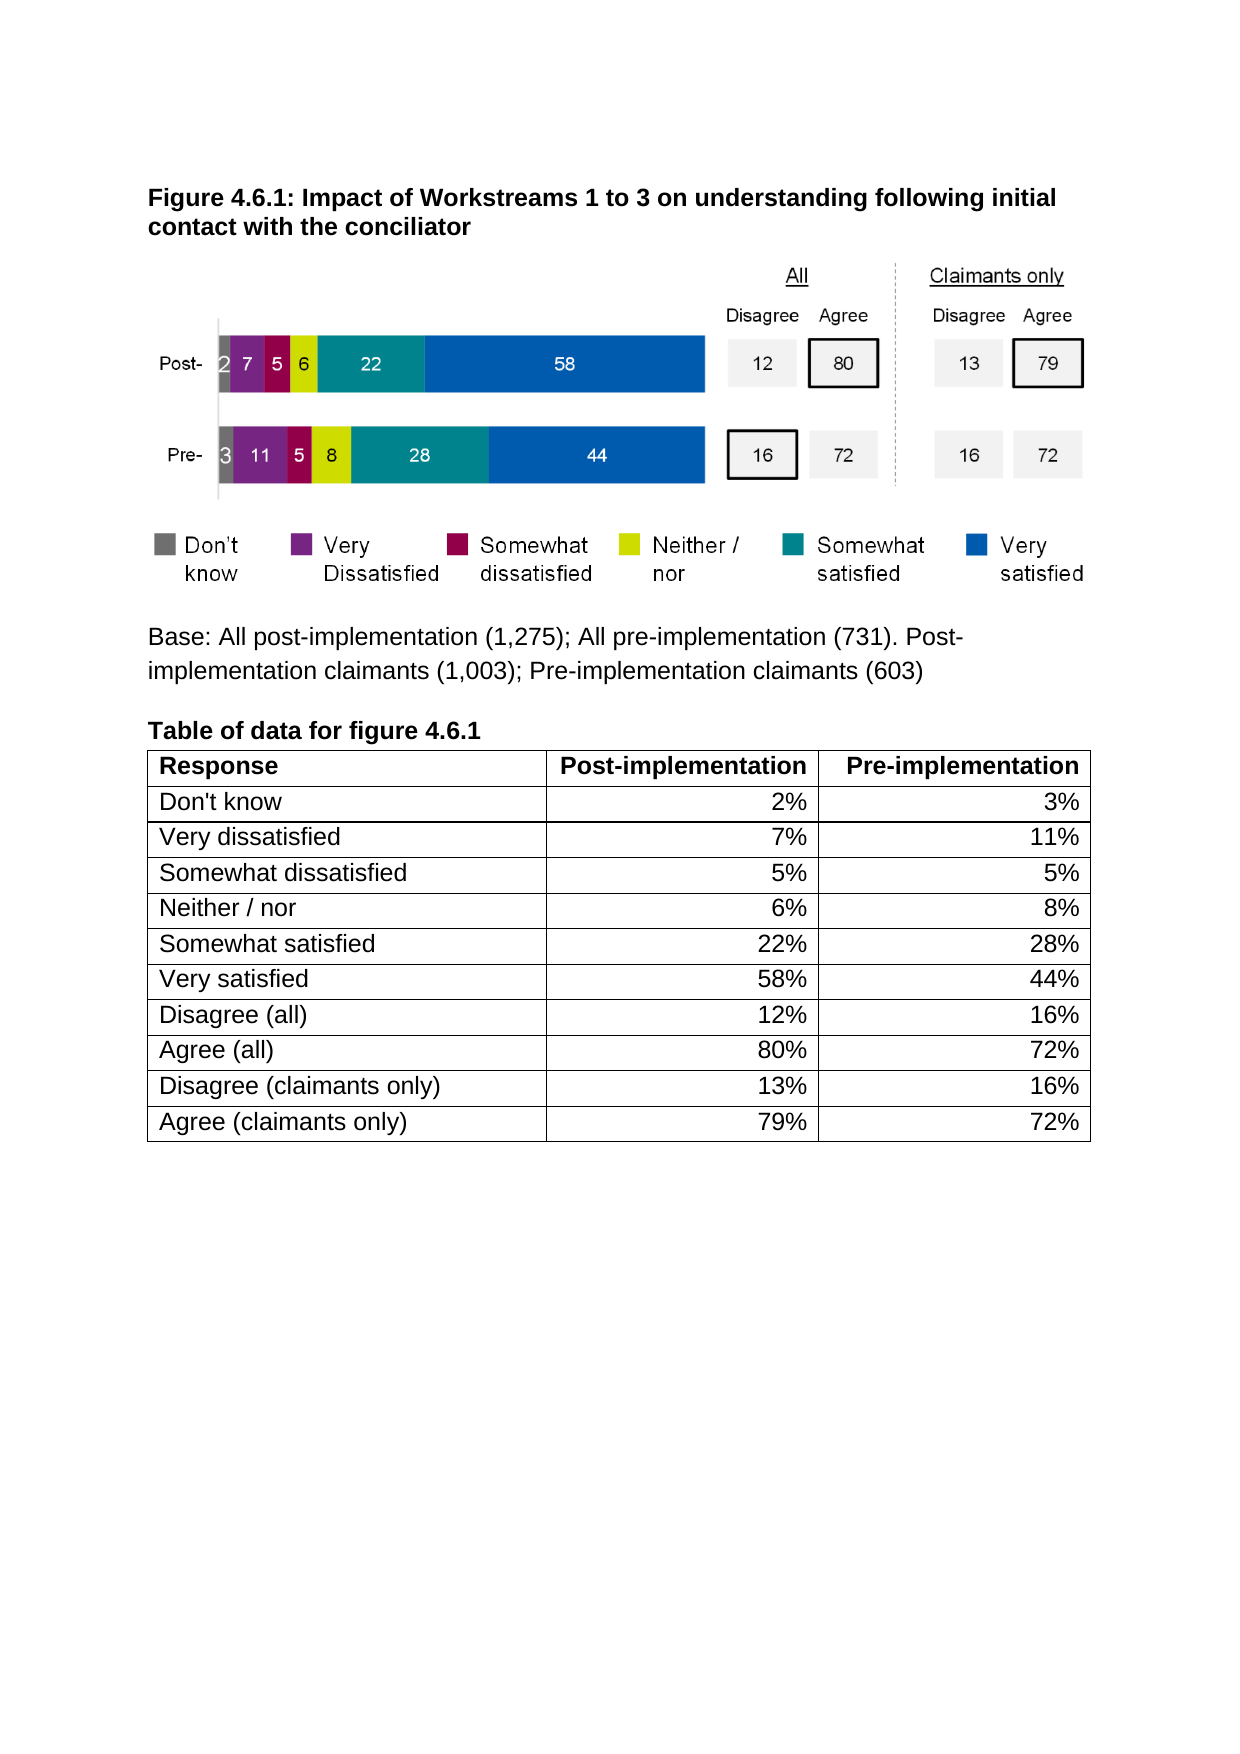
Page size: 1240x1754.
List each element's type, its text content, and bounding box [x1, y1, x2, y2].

table_cell 8% [819, 894, 1090, 928]
table_cell 7% [547, 823, 818, 857]
text Base: All post-implementation (1,275); All pre-implementation (731). Post-implementation claimants (1,003); Pre-implementation claimants (603) [148, 622, 1092, 685]
table_cell 80% [547, 1036, 818, 1070]
table_cell Agree (claimants only) [148, 1107, 546, 1141]
text Table of data for figure 4.6.1 [148, 716, 1092, 744]
table_cell Disagree (claimants only) [148, 1071, 546, 1106]
table_cell 72% [819, 1107, 1090, 1141]
table_cell 58% [547, 965, 818, 999]
table_cell 16% [819, 1071, 1090, 1106]
table_cell 13% [547, 1071, 818, 1106]
table_header Response [148, 751, 546, 786]
table_cell Somewhat satisfied [148, 929, 546, 963]
table_cell 11% [819, 823, 1090, 857]
table_cell 22% [547, 929, 818, 963]
table_header Post-implementation [547, 751, 818, 786]
table_header Pre-implementation [819, 751, 1090, 786]
table_cell Very dissatisfied [148, 823, 546, 857]
table_cell 2% [547, 787, 818, 821]
text Figure 4.6.1: Impact of Workstreams 1 to 3 on understanding following initial contact with the conciliator [148, 183, 1092, 241]
table_cell 5% [819, 858, 1090, 892]
table_cell Don't know [148, 787, 546, 821]
table_cell 6% [547, 894, 818, 928]
table_cell Disagree (all) [148, 1000, 546, 1034]
table_cell 3% [819, 787, 1090, 821]
table_cell 5% [547, 858, 818, 892]
table_cell 12% [547, 1000, 818, 1034]
table_cell Agree (all) [148, 1036, 546, 1070]
table_cell Somewhat dissatisfied [148, 858, 546, 892]
table_cell 44% [819, 965, 1090, 999]
table_cell 79% [547, 1107, 818, 1141]
table_cell 28% [819, 929, 1090, 963]
table_cell 72% [819, 1036, 1090, 1070]
table_cell Very satisfied [148, 965, 546, 999]
table_cell 16% [819, 1000, 1090, 1034]
table_cell Neither / nor [148, 894, 546, 928]
